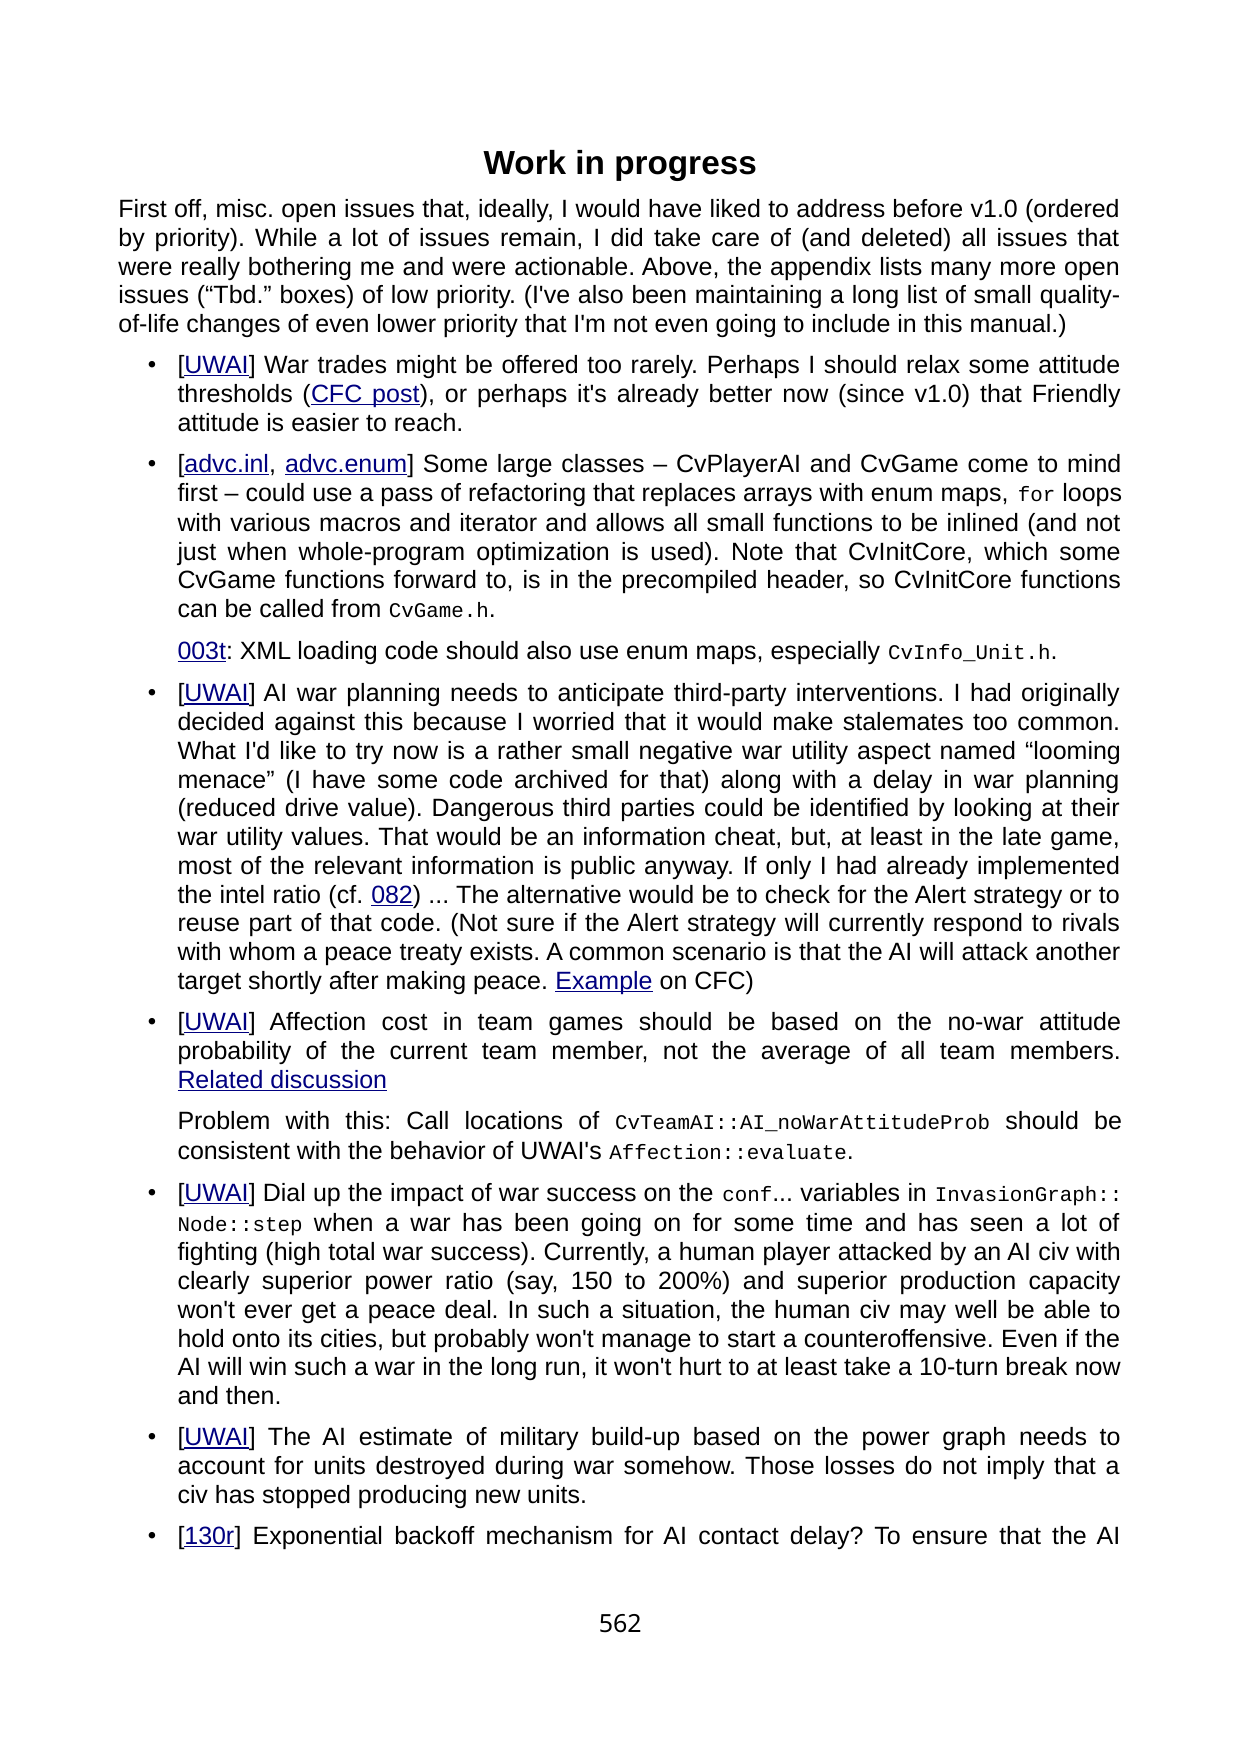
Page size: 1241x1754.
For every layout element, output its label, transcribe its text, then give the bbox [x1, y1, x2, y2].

list [UWAI] Dial up the impact of war success on the conf... variables in InvasionGraph:: Node::step when a war has been going on for some time and has seen a lot of fighting (high total war success). Currently, a human player attacked by an AI civ with clearly superior power ratio (say, 150 to 200%) and superior production capacity won't ever get a peace deal. In such a situation, the human civ may well be able to hold onto its cities, but probably won't manage to start a counteroffensive. Even if the AI will win such a war in the long run, it won't hurt to at least take a 10-turn break now and then. [148, 1178, 1122, 1410]
list [130r] Exponential backoff mechanism for AI contact delay? To ensure that the AI [148, 1521, 1122, 1550]
list [advc.inl, advc.enum] Some large classes – CvPlayerAI and CvGame come to mind first – could use a pass of refactoring that replaces arrays with enum maps, for loops with various macros and iterator and allows all small functions to be inlined (and not just when whole-program optimization is used). Note that CvInitCore, which some CvGame functions forward to, is in the precompiled header, so CvInitCore functions can be called from CvGame.h. [148, 449, 1122, 624]
subtitle Work in progress [118, 143, 1122, 182]
list 003t: XML loading code should also use enum maps, especially CvInfo_Unit.h. [148, 636, 1122, 666]
text First off, misc. open issues that, ideally, I would have liked to address before v1.0 (ordered by priority). While a lot of issues remain, I did take care of (and deleted) all issues that were really bothering me and were actionable. Above, the appendix lists many more open issues (“Tbd.” boxes) of low priority. (I've also been maintaining a long list of small quality-of-life changes of even lower priority that I'm not even going to include in this manual.) [118, 194, 1122, 338]
list [UWAI] Affection cost in team games should be based on the no-war attitude probability of the current team member, not the average of all team members. Related discussion [148, 1007, 1122, 1093]
list [UWAI] War trades might be offered too rarely. Perhaps I should relax some attitude thresholds (CFC post), or perhaps it's already better now (since v1.0) that Friendly attitude is easier to reach. [148, 350, 1122, 437]
list [UWAI] The AI estimate of military build-up based on the power graph needs to account for units destroyed during war somehow. Those losses do not imply that a civ has stopped producing new units. [148, 1422, 1122, 1509]
list [UWAI] AI war planning needs to anticipate third-party interventions. I had originally decided against this because I worried that it would make stalemates too common. What I'd like to try now is a rather small negative war utility aspect named “looming menace” (I have some code archived for that) along with a delay in war planning (reduced drive value). Dangerous third parties could be identified by looking at their war utility values. That would be an information cheat, but, at least in the late game, most of the relevant information is public anyway. If only I had already implemented the intel ratio (cf. 082) ... The alternative would be to check for the Alert strategy or to reuse part of that code. (Not sure if the Alert strategy will currently respond to rivals with whom a peace treaty exists. A common scenario is that the AI will attack another target shortly after making peace. Example on CFC) [148, 678, 1122, 995]
list Problem with this: Call locations of CvTeamAI::AI_noWarAttitudeProb should be consistent with the behavior of UWAI's Affection::evaluate. [148, 1106, 1122, 1165]
